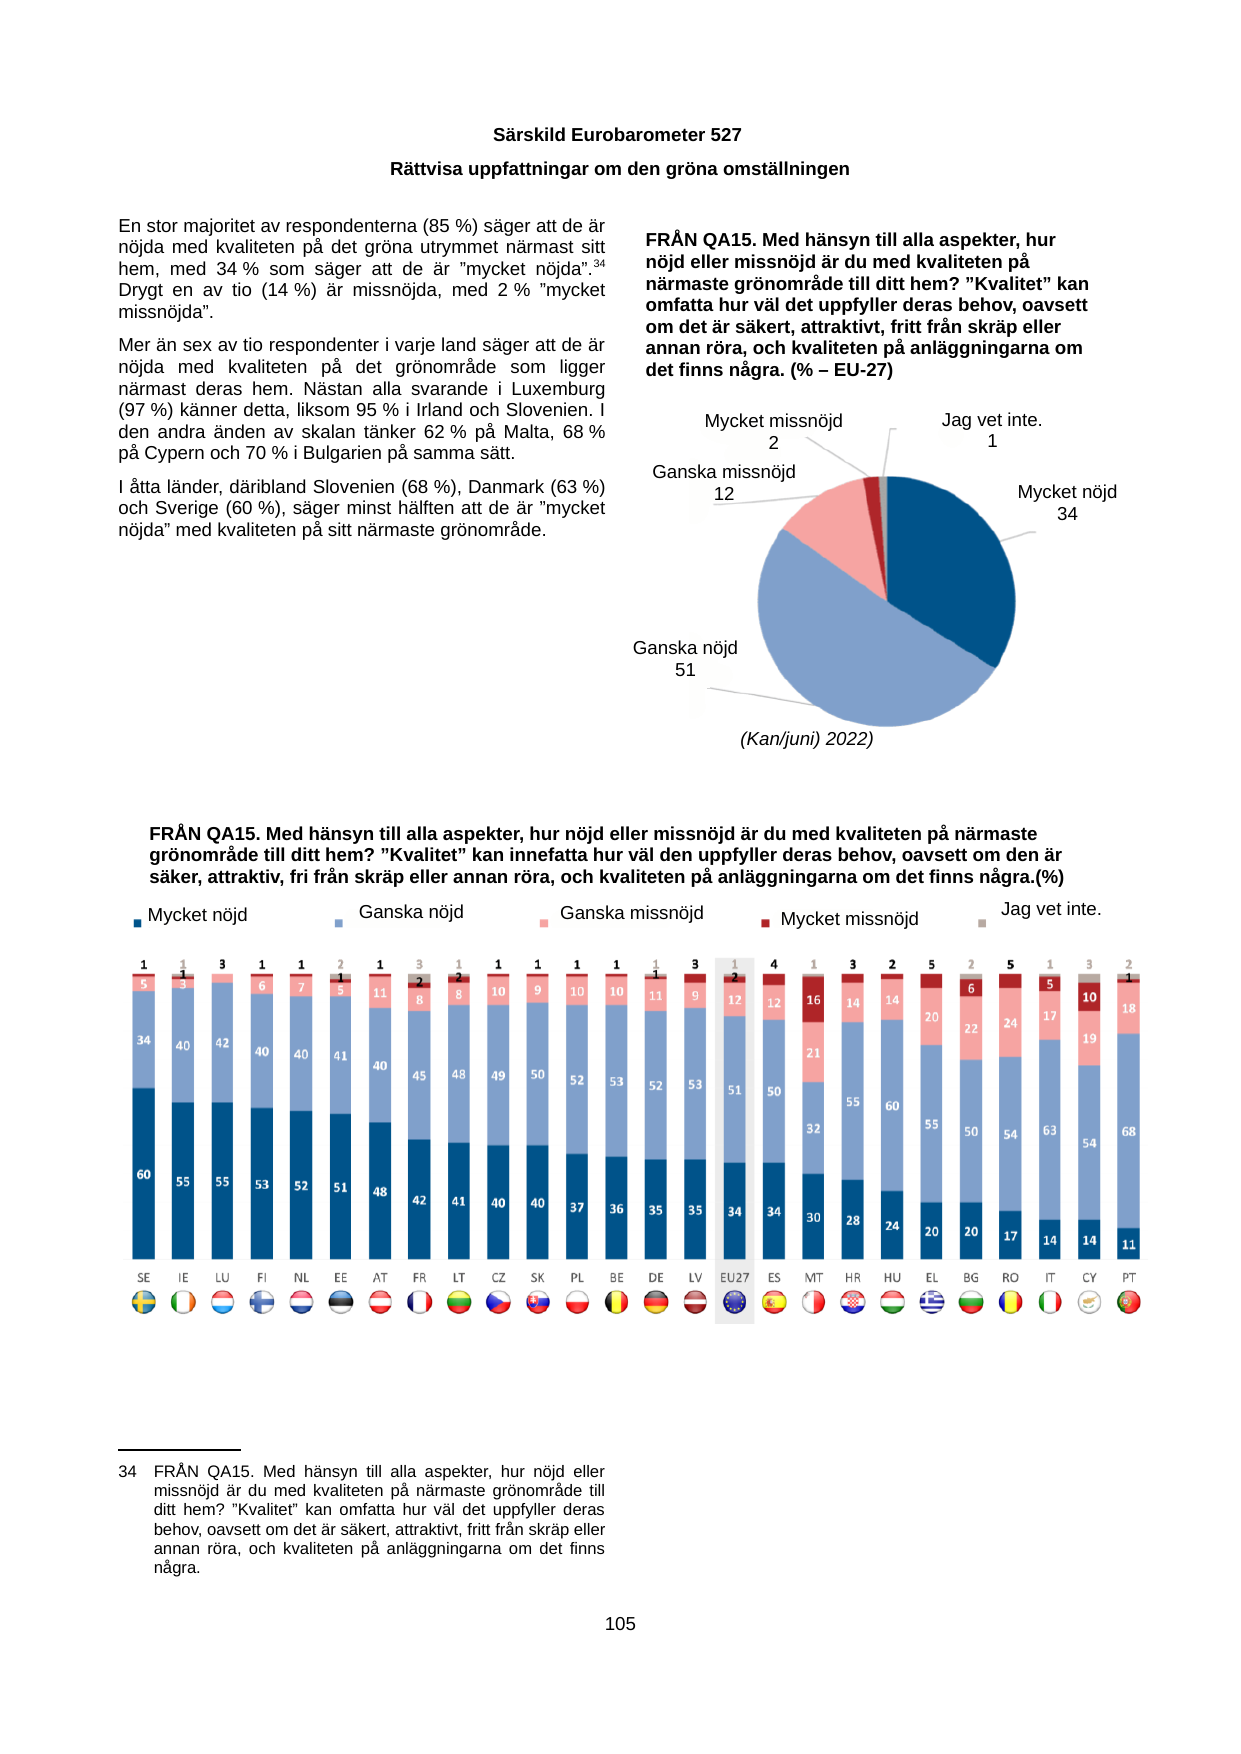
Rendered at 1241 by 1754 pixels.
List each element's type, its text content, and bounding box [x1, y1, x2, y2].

picture [151, 909, 158, 918]
picture [128, 909, 990, 928]
text Mer än sex av tio respondenter i varje land säger att de är nöjda med kvaliteten på det grönområde som ligger närmast deras hem. Nästan alla svarande i Luxemburg (97 %) känner detta, liksom 95 % i Irland och Slovenien. I den andra änden av skalan tänker 62 % på Malta, 68 % på Cypern och 70 % i Bulgarien på samma sätt. [118, 334, 605, 463]
picture [123, 942, 1149, 1324]
text FRÅN QA15. Med hänsyn till alla aspekter, hur nöjd eller missnöjd är du med kvaliteten på närmaste grönområde till ditt hem? ”Kvalitet” kan omfatta hur väl det uppfyller deras behov, oavsett om det är säkert, attraktivt, fritt från skräp eller annan röra, och kvaliteten på anläggningarna om det finns några. [118, 1462, 605, 1577]
text I åtta länder, däribland Slovenien (68 %), Danmark (63 %) och Sverige (60 %), säger minst hälften att de är ”mycket nöjda” med kvaliteten på sitt närmaste grönområde. [118, 475, 605, 540]
picture [681, 910, 686, 918]
picture [689, 422, 1045, 734]
text En stor majoritet av respondenterna (85 %) säger att de är nöjda med kvaliteten på det gröna utrymmet närmast sitt hem, med 34 % som säger att de är ”mycket nöjda”. Drygt en av tio (14 %) är missnöjda, med 2 % ”mycket missnöjda”. [118, 214, 605, 322]
picture [441, 909, 446, 917]
